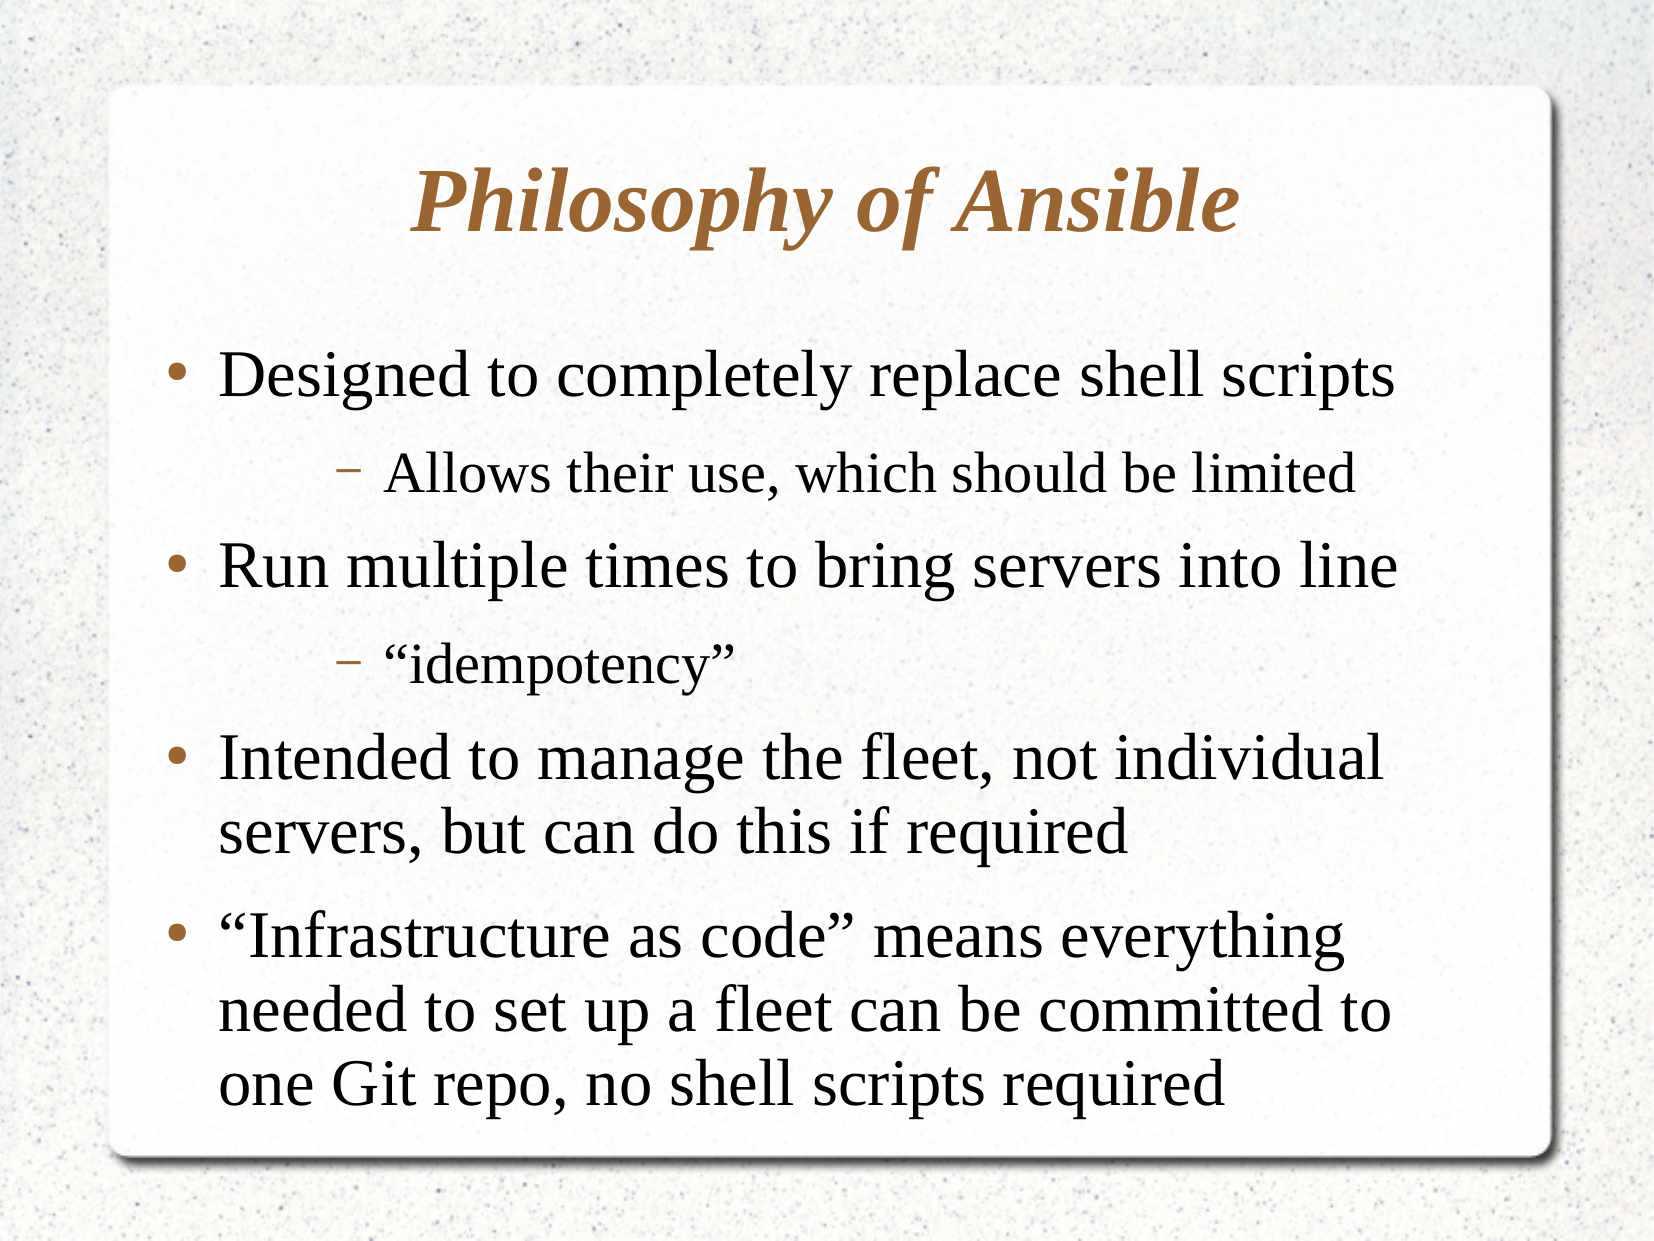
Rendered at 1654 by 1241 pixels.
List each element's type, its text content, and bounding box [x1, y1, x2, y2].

title Philosophy of Ansible [118, 104, 1536, 297]
list Designed to completely replace shell scripts Allows their use, which should be limited Run multiple times to bring servers into line “idempotency” Intended to manage the fleet, not individual servers, but can do this if required “Infrastructure as code” means everything needed to set up a fleet can be committed to one Git repo, no shell scripts required [147, 336, 1506, 1141]
picture [0, 0, 1654, 1241]
